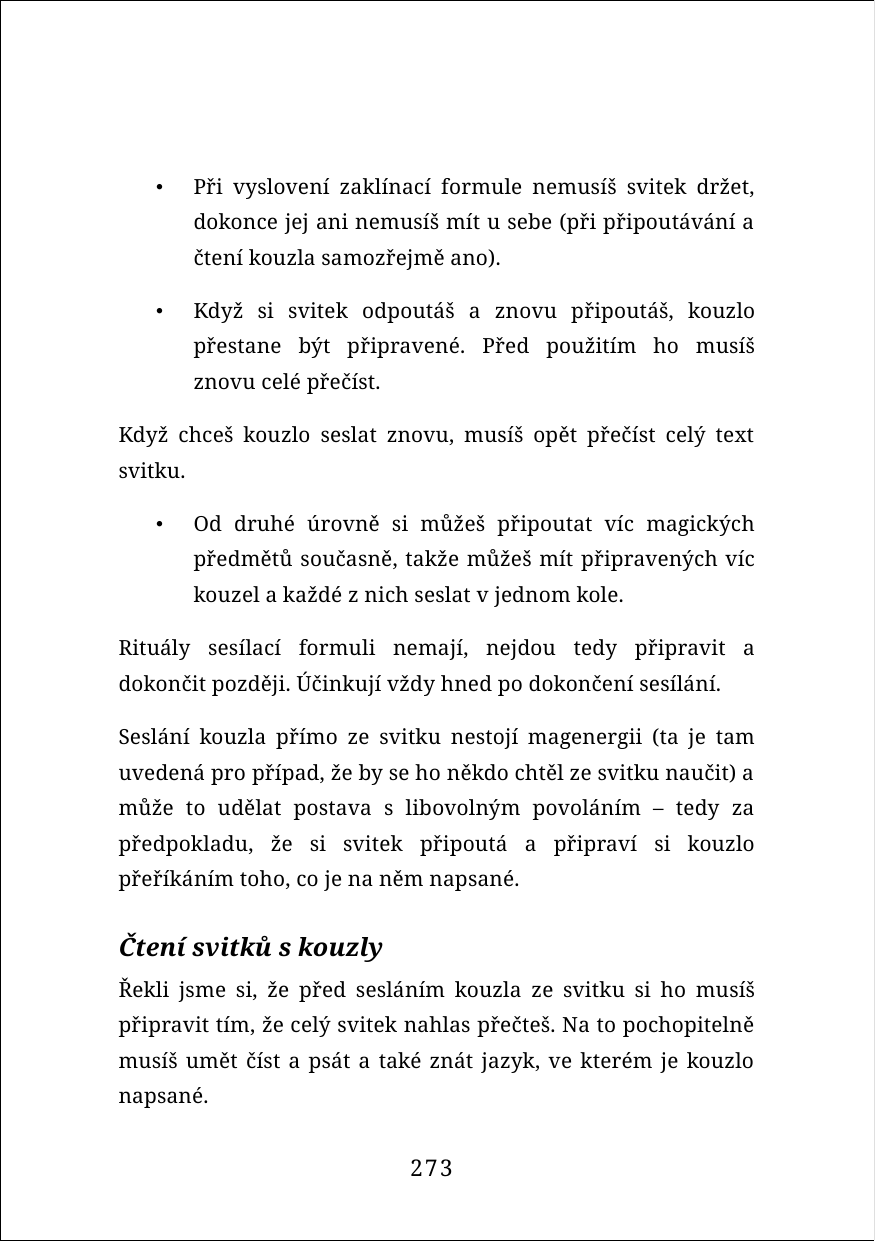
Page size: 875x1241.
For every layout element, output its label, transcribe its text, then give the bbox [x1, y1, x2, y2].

text Rituály sesílací formuli nemají, nejdou tedy připravit a dokončit později. Účinkují vždy hned po dokončení sesílání. [118, 633, 756, 697]
list Od druhé úrovně si můžeš připoutat víc magických předmětů současně, takže můžeš mít připravených víc kouzel a každé z nich seslat v jednom kole. [156, 509, 756, 608]
list Při vyslovení zaklínací formule nemusíš svitek držet, dokonce jej ani nemusíš mít u sebe (při připoutávání a čtení kouzla samozřejmě ano). [156, 172, 756, 271]
text Řekli jsme si, že před sesláním kouzla ze svitku si ho musíš připravit tím, že celý svitek nahlas přečteš. Na to pochopitelně musíš umět číst a psát a také znát jazyk, ve kterém je kouzlo napsané. [118, 975, 756, 1110]
text Seslání kouzla přímo ze svitku nestojí magenergii (ta je tam uvedená pro případ, že by se ho někdo chtěl ze svitku naučit) a může to udělat postava s libovolným povoláním – tedy za předpokladu, že si svitek připoutá a připraví si kouzlo přeříkáním toho, co je na něm napsané. [118, 722, 756, 893]
text Když chceš kouzlo seslat znovu, musíš opět přečíst celý text svitku. [118, 420, 756, 484]
list Když si svitek odpoutáš a znovu připoutáš, kouzlo přestane být připravené. Před použitím ho musíš znovu celé přečíst. [156, 296, 756, 396]
subtitle Čtení svitků s kouzly [118, 929, 756, 963]
